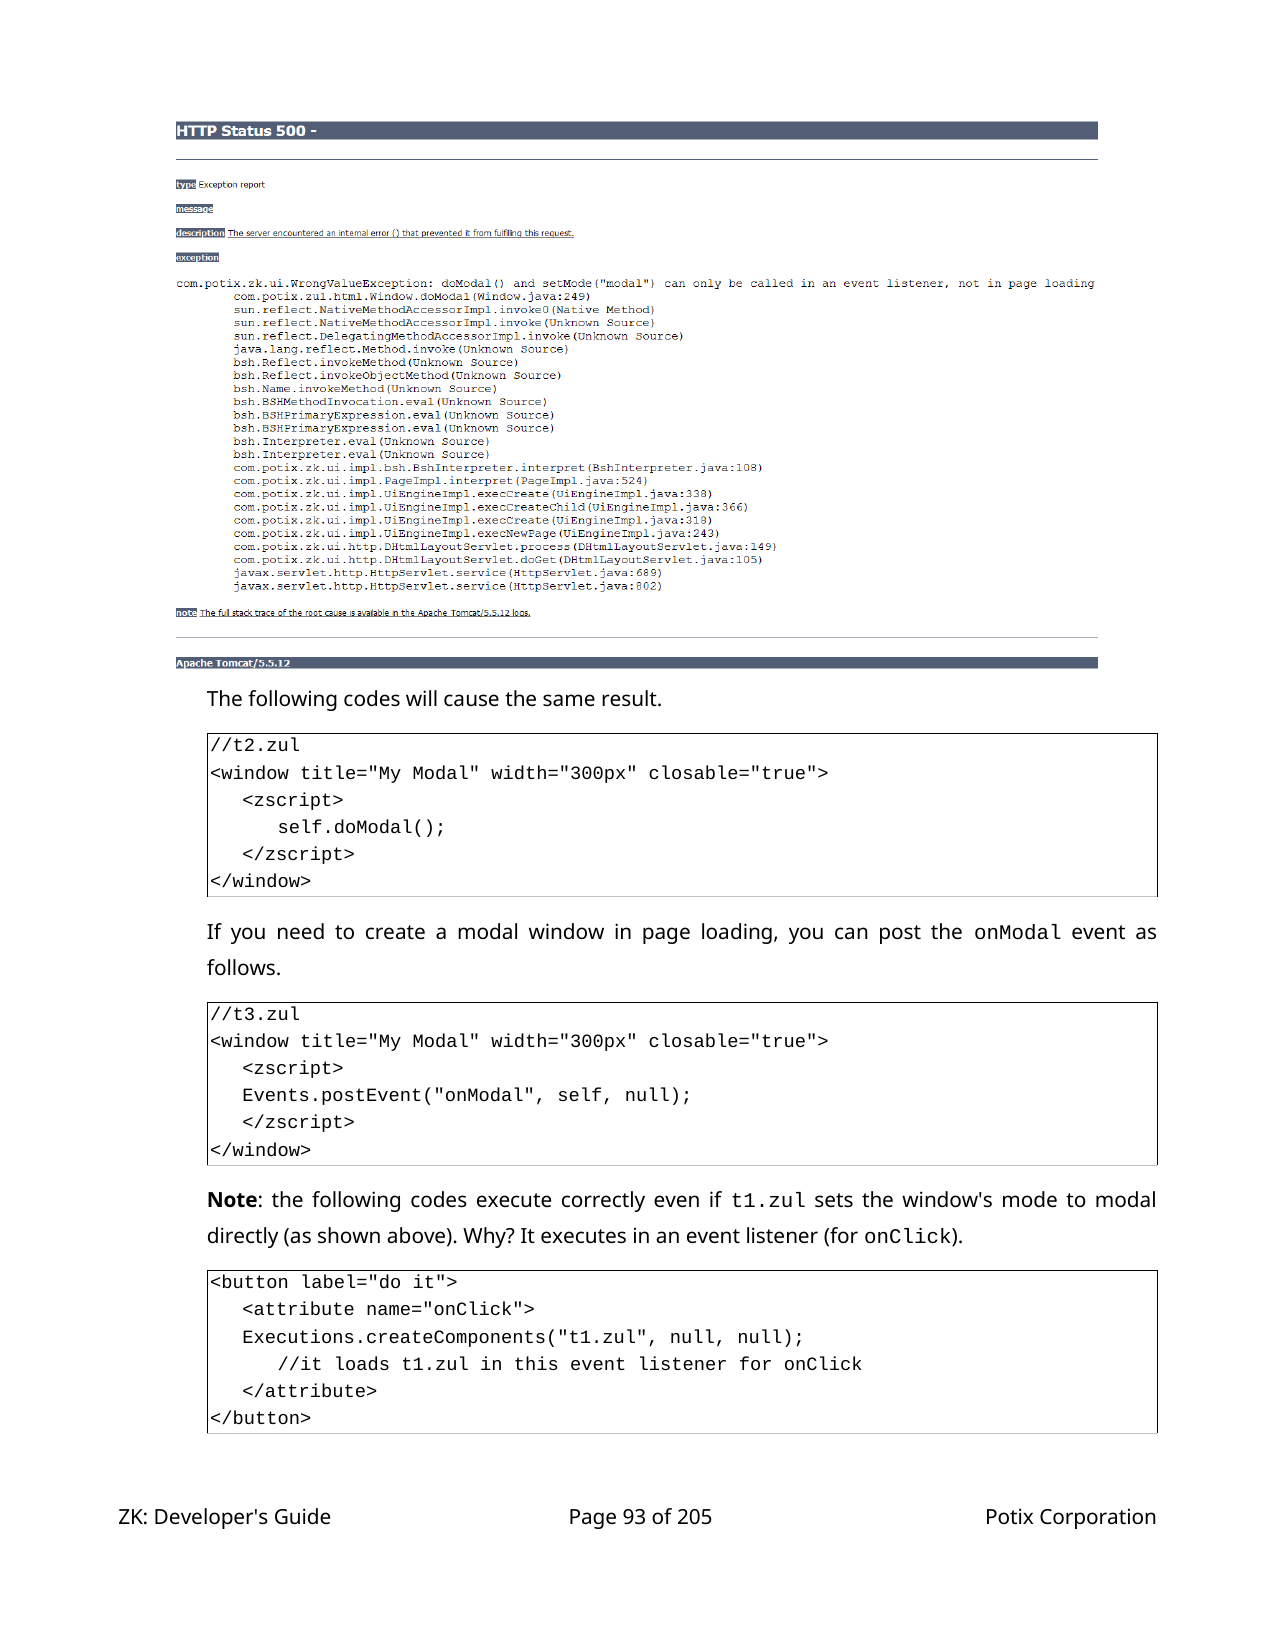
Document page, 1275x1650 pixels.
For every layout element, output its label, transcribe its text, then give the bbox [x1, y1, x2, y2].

text <zscript> [208, 788, 1157, 812]
text <window title="My Modal" width="300px" closable="true"> [208, 1029, 1157, 1053]
text </zscript> [208, 1110, 1157, 1134]
text Executions.createComponents("t1.zul", null, null); [208, 1324, 1157, 1349]
text //t2.zul [208, 734, 1157, 758]
text <button label="do it"> [208, 1271, 1157, 1294]
text //t3.zul [208, 1003, 1157, 1026]
text <window title="My Modal" width="300px" closable="true"> [208, 761, 1157, 785]
text <zscript> [208, 1056, 1157, 1080]
text The following codes will cause the same result. [207, 672, 1157, 713]
picture [172, 118, 1103, 672]
text If you need to create a modal window in page loading, you can post the onModal event as follows. [207, 917, 1157, 981]
text self.doModal(); [208, 815, 1157, 839]
text </window> [208, 869, 1157, 896]
text </zscript> [208, 842, 1157, 866]
text //it loads t1.zul in this event listener for onClick [208, 1352, 1157, 1376]
text <attribute name="onClick"> [208, 1297, 1157, 1322]
text </attribute> [208, 1379, 1157, 1403]
text </button> [208, 1406, 1157, 1433]
text Events.postEvent("onModal", self, null); [208, 1083, 1157, 1107]
text Note: the following codes execute correctly even if t1.zul sets the window's mode to modal directly (as shown above). Why? It executes in an event listener (for onClick). [207, 1185, 1157, 1249]
text </window> [208, 1137, 1157, 1165]
